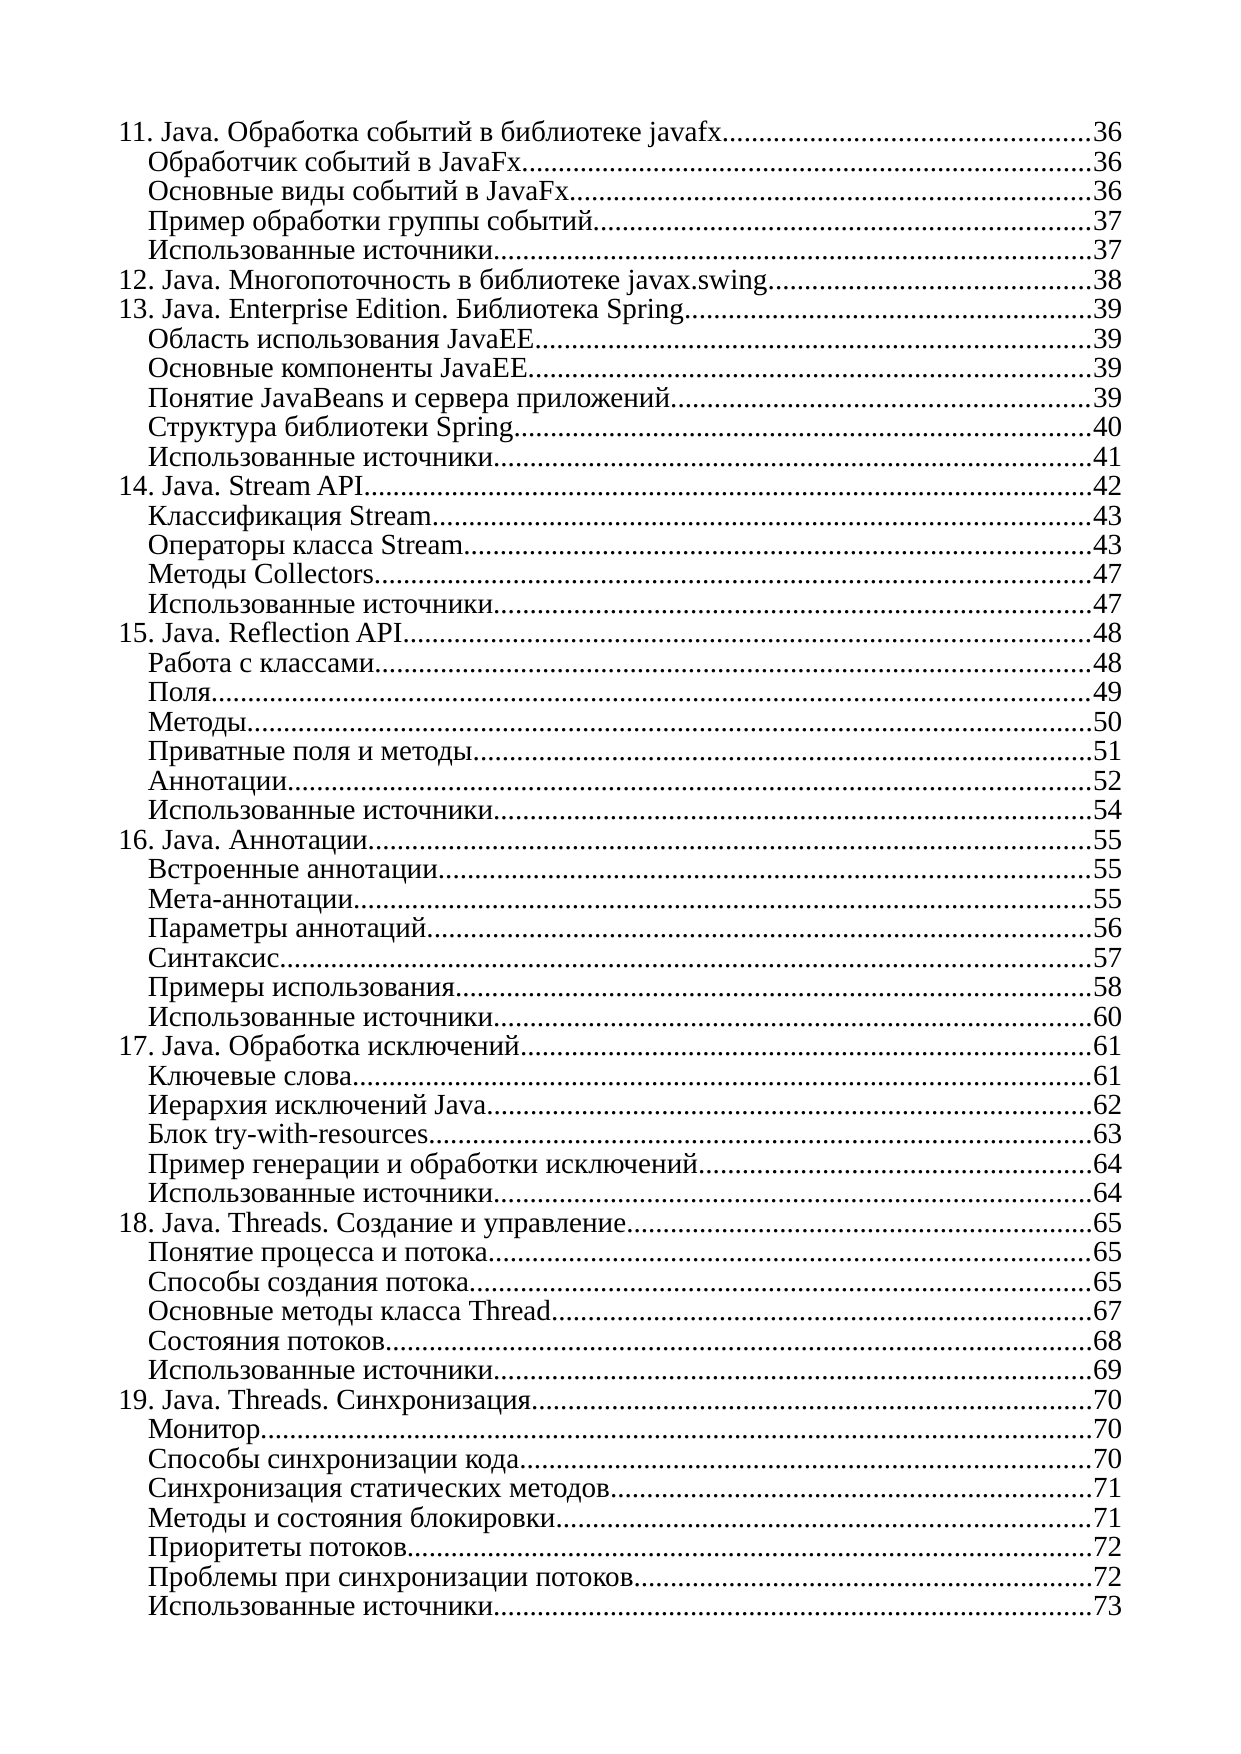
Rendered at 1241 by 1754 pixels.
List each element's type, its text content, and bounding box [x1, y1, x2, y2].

text 18. Java. Threads. Создание и управление 65 [118, 1209, 1122, 1238]
text Проблемы при синхронизации потоков 72 [148, 1563, 1122, 1592]
text 14. Java. Stream API 42 [118, 472, 1122, 501]
text Пример обработки группы событий 37 [148, 207, 1122, 236]
text Использованные источники 69 [148, 1356, 1122, 1386]
text Методы и состояния блокировки 71 [148, 1504, 1122, 1533]
text Понятие процесса и потока 65 [148, 1238, 1122, 1268]
text Способы создания потока 65 [148, 1268, 1122, 1297]
text Работа с классами 48 [148, 649, 1122, 678]
text Основные методы класса Thread 67 [148, 1297, 1122, 1327]
text Приватные поля и методы 51 [148, 737, 1122, 767]
text Структура библиотеки Spring 40 [148, 413, 1122, 442]
text Основные виды событий в JavaFx 36 [148, 177, 1122, 207]
text 16. Java. Аннотации 55 [118, 826, 1122, 855]
text Использованные источники 47 [148, 590, 1122, 619]
text 11. Java. Обработка событий в библиотеке javafx 36 [118, 118, 1122, 148]
text 19. Java. Threads. Синхронизация 70 [118, 1386, 1122, 1415]
text Мета-аннотации 55 [148, 884, 1122, 914]
text 12. Java. Многопоточность в библиотеке javax.swing 38 [118, 266, 1122, 295]
text Монитор 70 [148, 1415, 1122, 1445]
text Блок try-with-resources 63 [148, 1120, 1122, 1150]
text Использованные источники. 54 [148, 796, 1122, 826]
text Синхронизация статических методов 71 [148, 1474, 1122, 1504]
text Встроенные аннотации 55 [148, 855, 1122, 884]
text Использованные источники 64 [148, 1179, 1122, 1209]
text Использованные источники 73 [148, 1592, 1122, 1622]
text Иерархия исключений Java 62 [148, 1091, 1122, 1120]
text Ключевые слова 61 [148, 1061, 1122, 1091]
text Пример генерации и обработки исключений 64 [148, 1150, 1122, 1179]
text Операторы класса Stream 43 [148, 531, 1122, 560]
text Использованные источники 37 [148, 236, 1122, 266]
text Использованные источники 60 [148, 1002, 1122, 1032]
text 17. Java. Обработка исключений 61 [118, 1032, 1122, 1061]
text Параметры аннотаций 56 [148, 914, 1122, 943]
text 13. Java. Enterprise Edition. Библиотека Spring 39 [118, 295, 1122, 324]
text Синтаксис 57 [148, 943, 1122, 973]
text Способы синхронизации кода 70 [148, 1445, 1122, 1474]
text Примеры использования 58 [148, 973, 1122, 1002]
text 15. Java. Reflection API 48 [118, 619, 1122, 649]
text Обработчик событий в JavaFx 36 [148, 148, 1122, 177]
text Приоритеты потоков 72 [148, 1533, 1122, 1563]
text Поля 49 [148, 678, 1122, 708]
text Методы Collectors 47 [148, 560, 1122, 590]
text Понятие JavaBeans и сервера приложений 39 [148, 383, 1122, 413]
text Использованные источники 41 [148, 442, 1122, 472]
text Область использования JavaEE 39 [148, 324, 1122, 354]
text Методы 50 [148, 708, 1122, 737]
text Основные компоненты JavaEE 39 [148, 354, 1122, 383]
text Состояния потоков 68 [148, 1327, 1122, 1356]
text Аннотации 52 [148, 767, 1122, 796]
text Классификация Stream 43 [148, 501, 1122, 531]
